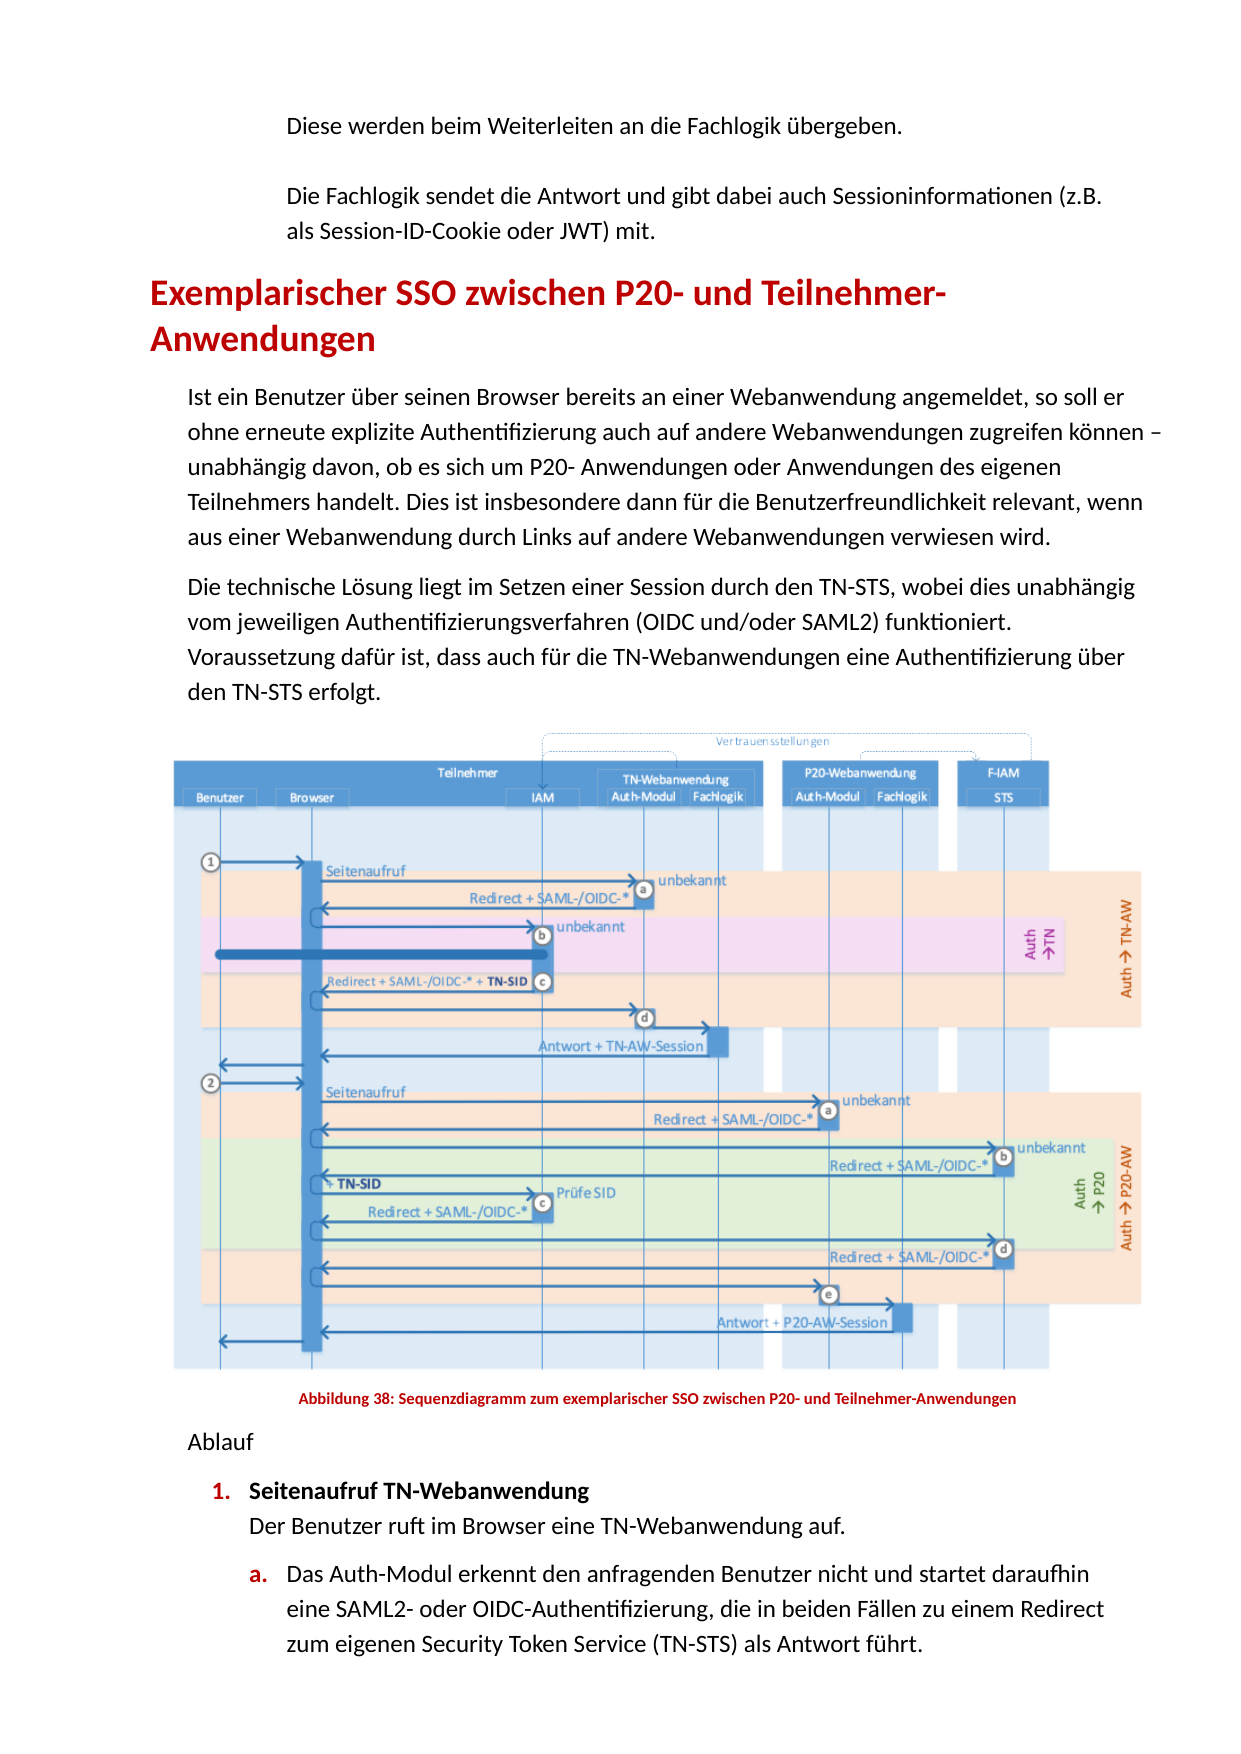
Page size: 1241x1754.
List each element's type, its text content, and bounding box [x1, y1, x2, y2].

text Ist ein Benutzer über seinen Browser bereits an einer Webanwendung angemeldet, so soll er ohne erneute explizite Authentifizierung auch auf andere Webanwendungen zugreifen können – unabhängig davon, ob es sich um P20- Anwendungen oder Anwendungen des eigenen Teilnehmers handelt. Dies ist insbesondere dann für die Benutzerfreundlichkeit relevant, wenn aus einer Webanwendung durch Links auf andere Webanwendungen verwiesen wird. [187, 381, 1165, 552]
list Diese werden beim Weiterleiten an die Fachlogik übergeben. Die Fachlogik sendet die Antwort und gibt dabei auch Sessioninformationen (z.B. als Session-ID-Cookie oder JWT) mit. [249, 75, 1106, 246]
list Das Auth-Modul erkennt den anfragenden Benutzer nicht und startet daraufhin eine SAML2- oder OIDC-Authentifizierung, die in beiden Fällen zu einem Redirect zum eigenen Security Token Service (TN-STS) als Antwort führt. [249, 1558, 1106, 1658]
list Seitenaufruf TN-Webanwendung Der Benutzer ruft im Browser eine TN-Webanwendung auf. [211, 1475, 1104, 1541]
text Abbildung 38: Sequenzdiagramm zum exemplarischer SSO zwischen P20- und Teilnehmer-Anwendungen [169, 1376, 1146, 1409]
subtitle Exemplarischer SSO zwischen P20- und Teilnehmer-Anwendungen [150, 269, 1165, 360]
text Ablauf [187, 1376, 1165, 1456]
picture [168, 725, 1147, 1376]
text Die technische Lösung liegt im Setzen einer Session durch den TN-STS, wobei dies unabhängig vom jeweiligen Authentifizierungsverfahren (OIDC und/oder SAML2) funktioniert. Voraussetzung dafür ist, dass auch für die TN-Webanwendungen eine Authentifizierung über den TN-STS erfolgt. [187, 571, 1165, 706]
